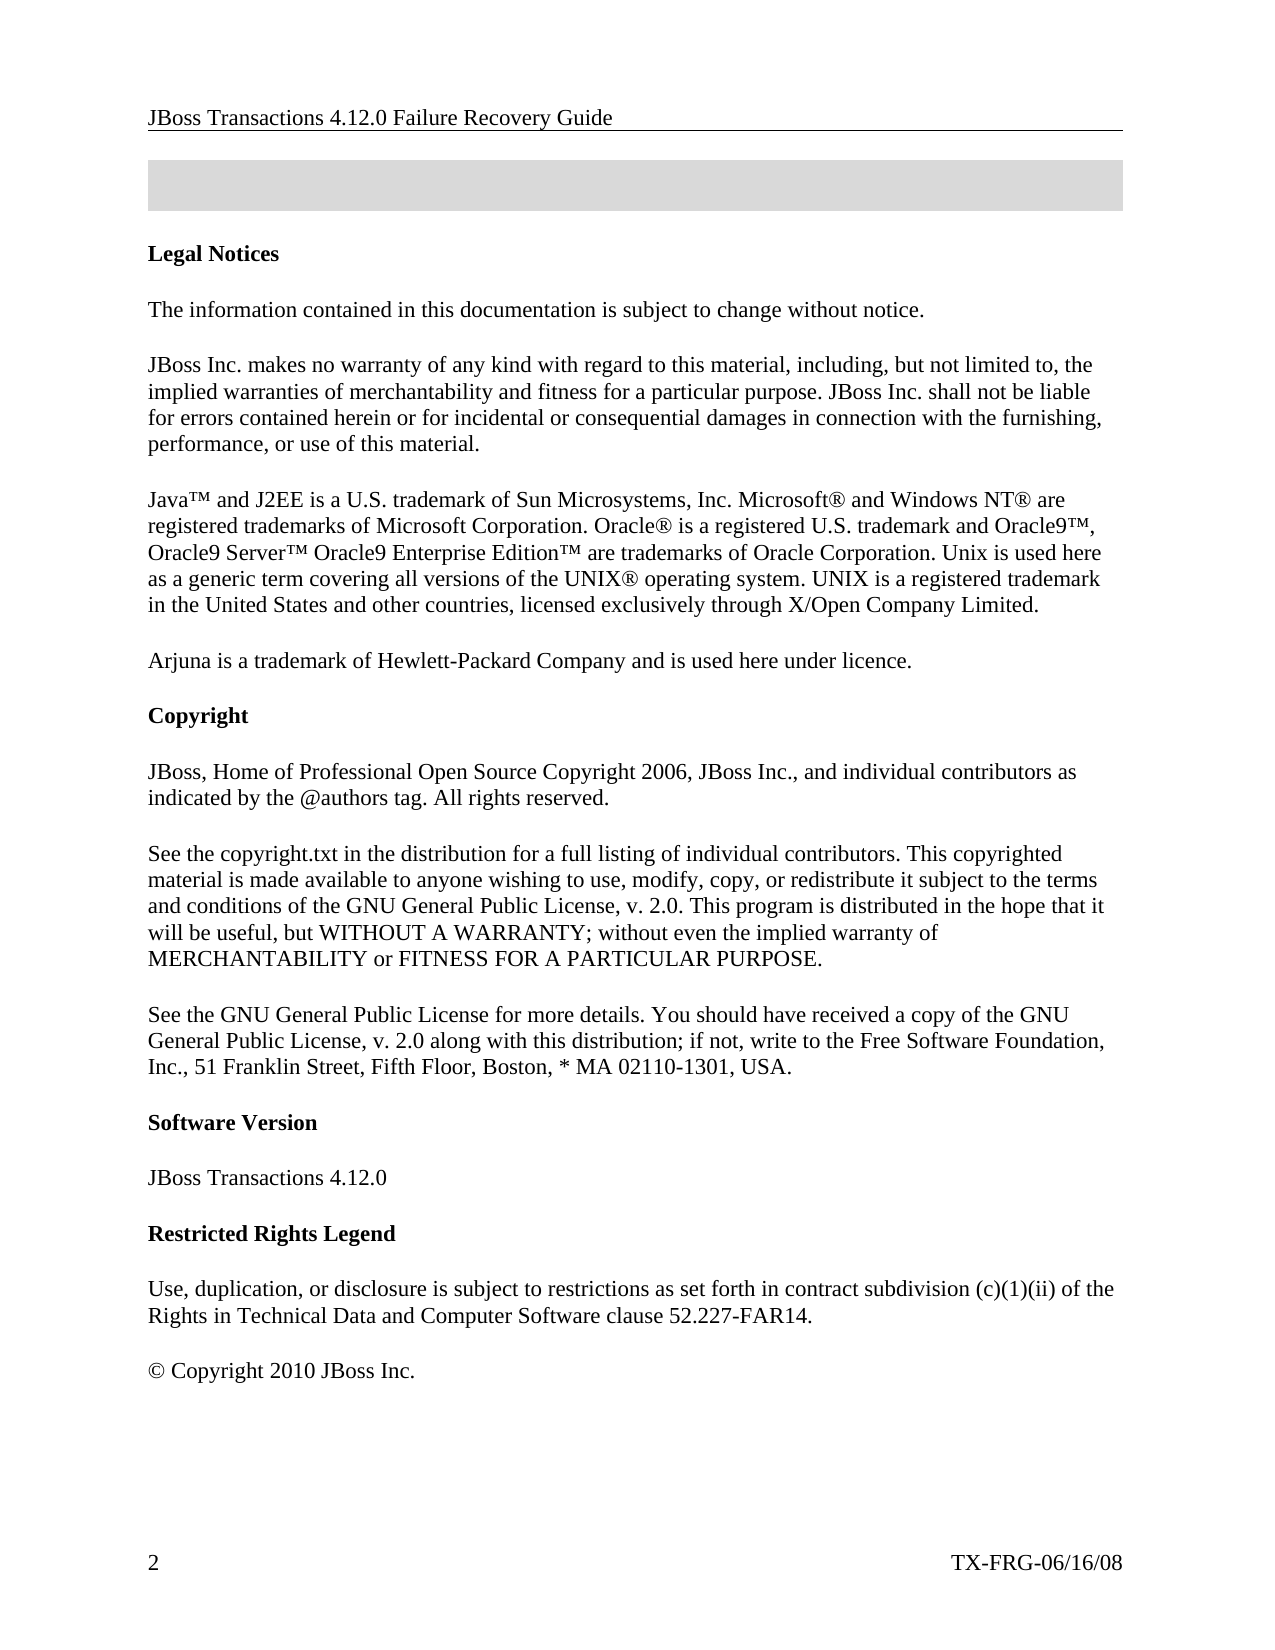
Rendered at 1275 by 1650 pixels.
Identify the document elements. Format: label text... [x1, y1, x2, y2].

text See the copyright.txt in the distribution for a full listing of individual contributors. This copyrighted material is made available to anyone wishing to use, modify, copy, or redistribute it subject to the terms and conditions of the GNU General Public License, v. 2.0. This program is distributed in the hope that it will be useful, but WITHOUT A WARRANTY; without even the implied warranty of MERCHANTABILITY or FITNESS FOR A PARTICULAR PURPOSE. [148, 840, 1123, 972]
text Software Version [148, 1109, 1123, 1135]
text See the GNU General Public License for more details. You should have received a copy of the GNU General Public License, v. 2.0 along with this distribution; if not, write to the Free Software Foundation, Inc., 51 Franklin Street, Fifth Floor, Boston, * MA 02110-1301, USA. [148, 1001, 1123, 1080]
text Arjuna is a trademark of Hewlett-Packard Company and is used here under licence. [148, 647, 1123, 673]
text Use, duplication, or disclosure is subject to restrictions as set forth in contract subdivision (c)(1)(ii) of the Rights in Technical Data and Computer Software clause 52.227-FAR14. [148, 1276, 1123, 1328]
text Legal Notices [148, 240, 1123, 267]
text © Copyright 2010 JBoss Inc. [148, 1357, 1123, 1384]
text Restricted Rights Legend [148, 1220, 1123, 1246]
text Copyright [148, 702, 1123, 729]
text JBoss Transactions 4.10.0 [148, 1164, 1123, 1191]
text Java™ and J2EE is a U.S. trademark of Sun Microsystems, Inc. Microsoft® and Windows NT® are registered trademarks of Microsoft Corporation. Oracle® is a registered U.S. trademark and Oracle9™, Oracle9 Server™ Oracle9 Enterprise Edition™ are trademarks of Oracle Corporation. Unix is used here as a generic term covering all versions of the UNIX® operating system. UNIX is a registered trademark in the United States and other countries, licensed exclusively through X/Open Company Limited. [148, 486, 1123, 618]
text JBoss, Home of Professional Open Source Copyright 2006, JBoss Inc., and individual contributors as indicated by the @authors tag. All rights reserved. [148, 758, 1123, 811]
text The information contained in this documentation is subject to change without notice. [148, 296, 1123, 322]
text JBoss Inc. makes no warranty of any kind with regard to this material, including, but not limited to, the implied warranties of merchantability and fitness for a particular purpose. JBoss Inc. shall not be liable for errors contained herein or for incidental or consequential damages in connection with the furnishing, performance, or use of this material. [148, 351, 1123, 457]
